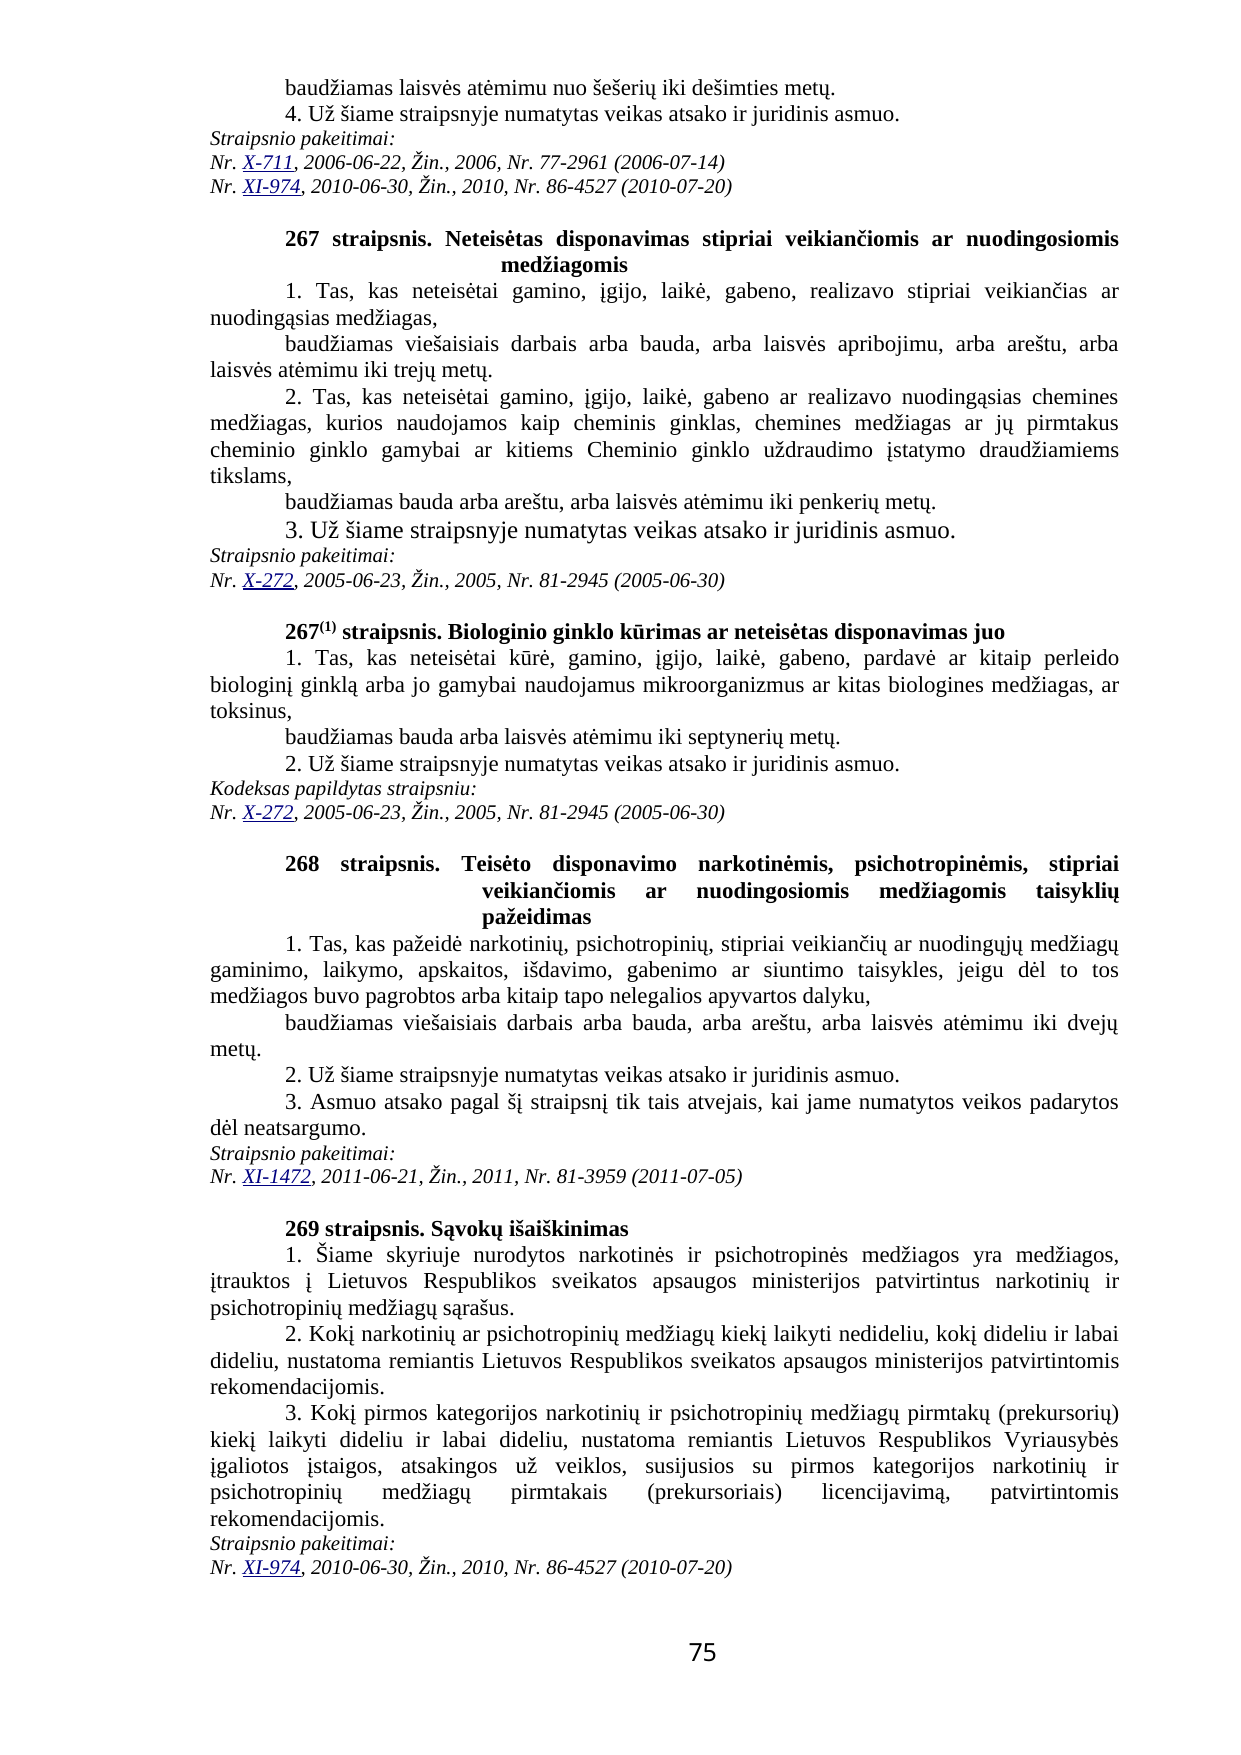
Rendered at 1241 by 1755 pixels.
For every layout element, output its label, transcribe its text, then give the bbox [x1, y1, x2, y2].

text 2. Kokį narkotinių ar psichotropinių medžiagų kiekį laikyti nedideliu, kokį dideliu ir labai dideliu, nustatoma remiantis Lietuvos Respublikos sveikatos apsaugos ministerijos patvirtintomis rekomendacijomis. [210, 1320, 1120, 1399]
text 267 straipsnis. Neteisėtas disponavimas stipriai veikiančiomis ar nuodingosiomis medžiagomis [285, 225, 1120, 277]
text Nr. XI-974, 2010-06-30, Žin., 2010, Nr. 86-4527 (2010-07-20) [210, 1555, 1120, 1579]
text 1. Tas, kas neteisėtai gamino, įgijo, laikė, gabeno, realizavo stipriai veikiančias ar nuodingąsias medžiagas, [210, 277, 1120, 330]
text Straipsnio pakeitimai: [210, 126, 1120, 150]
text 3. Kokį pirmos kategorijos narkotinių ir psichotropinių medžiagų pirmtakų (prekursorių) kiekį laikyti dideliu ir labai dideliu, nustatoma remiantis Lietuvos Respublikos Vyriausybės įgaliotos įstaigos, atsakingos už veiklos, susijusios su pirmos kategorijos narkotinių ir psichotropinių medžiagų pirmtakais (prekursoriais) licencijavimą, patvirtintomis rekomendacijomis. [210, 1399, 1120, 1531]
text 2. Už šiame straipsnyje numatytas veikas atsako ir juridinis asmuo. [210, 1061, 1120, 1088]
text Nr. XI-974, 2010-06-30, Žin., 2010, Nr. 86-4527 (2010-07-20) [210, 174, 1120, 198]
text Straipsnio pakeitimai: [210, 1140, 1120, 1164]
text baudžiamas bauda arba laisvės atėmimu iki septynerių metų. [210, 723, 1120, 750]
text Nr. X-272, 2005-06-23, Žin., 2005, Nr. 81-2945 (2005-06-30) [210, 800, 1120, 824]
text Straipsnio pakeitimai: [210, 1531, 1120, 1555]
text 2. Už šiame straipsnyje numatytas veikas atsako ir juridinis asmuo. [210, 750, 1120, 776]
text 269 straipsnis. Sąvokų išaiškinimas [210, 1215, 1120, 1241]
text 1. Tas, kas pažeidė narkotinių, psichotropinių, stipriai veikiančių ar nuodingųjų medžiagų gaminimo, laikymo, apskaitos, išdavimo, gabenimo ar siuntimo taisykles, jeigu dėl to tos medžiagos buvo pagrobtos arba kitaip tapo nelegalios apyvartos dalyku, [210, 929, 1120, 1009]
text Nr. XI-1472, 2011-06-21, Žin., 2011, Nr. 81-3959 (2011-07-05) [210, 1164, 1120, 1188]
text 267(1) straipsnis. Biologinio ginklo kūrimas ar neteisėtas disponavimas juo [210, 618, 1120, 644]
text baudžiamas laisvės atėmimu nuo šešerių iki dešimties metų. [210, 73, 1120, 100]
text 3. Asmuo atsako pagal šį straipsnį tik tais atvejais, kai jame numatytos veikos padarytos dėl neatsargumo. [210, 1088, 1120, 1140]
text Nr. X-272, 2005-06-23, Žin., 2005, Nr. 81-2945 (2005-06-30) [210, 567, 1120, 592]
text 2. Tas, kas neteisėtai gamino, įgijo, laikė, gabeno ar realizavo nuodingąsias chemines medžiagas, kurios naudojamos kaip cheminis ginklas, chemines medžiagas ar jų pirmtakus cheminio ginklo gamybai ar kitiems Cheminio ginklo uždraudimo įstatymo draudžiamiems tikslams, [210, 383, 1120, 488]
text 4. Už šiame straipsnyje numatytas veikas atsako ir juridinis asmuo. [210, 100, 1120, 126]
text 1. Šiame skyriuje nurodytos narkotinės ir psichotropinės medžiagos yra medžiagos, įtrauktos į Lietuvos Respublikos sveikatos apsaugos ministerijos patvirtintus narkotinių ir psichotropinių medžiagų sąrašus. [210, 1241, 1120, 1320]
text baudžiamas viešaisiais darbais arba bauda, arba laisvės apribojimu, arba areštu, arba laisvės atėmimu iki trejų metų. [210, 330, 1120, 383]
text Nr. X-711, 2006-06-22, Žin., 2006, Nr. 77-2961 (2006-07-14) [210, 150, 1120, 174]
text 268 straipsnis. Teisėto disponavimo narkotinėmis, psichotropinėmis, stipriai veikiančiomis ar nuodingosiomis medžiagomis taisyklių pažeidimas [285, 851, 1120, 929]
text 1. Tas, kas neteisėtai kūrė, gamino, įgijo, laikė, gabeno, pardavė ar kitaip perleido biologinį ginklą arba jo gamybai naudojamus mikroorganizmus ar kitas biologines medžiagas, ar toksinus, [210, 644, 1120, 723]
text baudžiamas viešaisiais darbais arba bauda, arba areštu, arba laisvės atėmimu iki dvejų metų. [210, 1009, 1120, 1061]
text Kodeksas papildytas straipsniu: [210, 776, 1120, 800]
text 3. Už šiame straipsnyje numatytas veikas atsako ir juridinis asmuo. [210, 515, 1120, 543]
text baudžiamas bauda arba areštu, arba laisvės atėmimu iki penkerių metų. [210, 488, 1120, 515]
text Straipsnio pakeitimai: [210, 543, 1120, 567]
